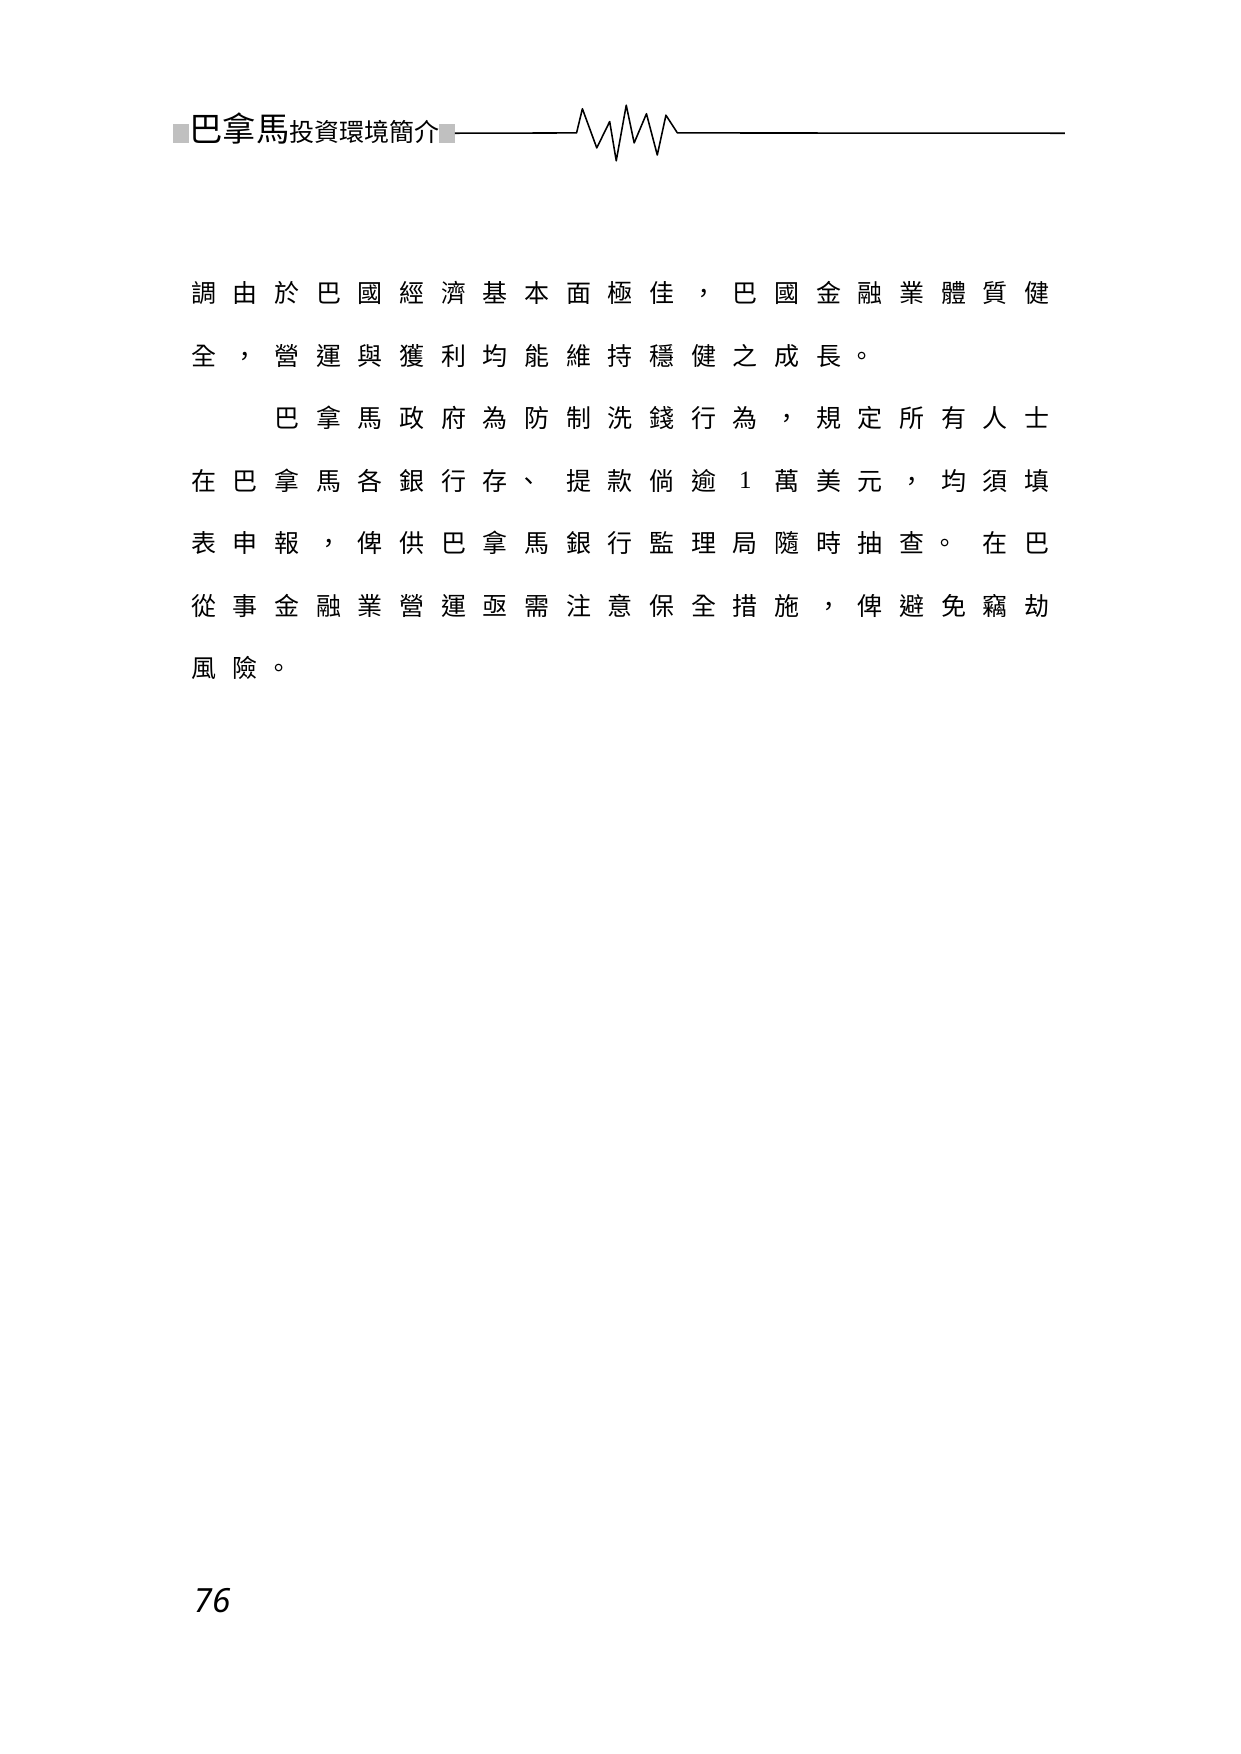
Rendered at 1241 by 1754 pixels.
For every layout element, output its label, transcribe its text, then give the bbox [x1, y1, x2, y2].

text 調由於巴國經濟基本面極佳，巴國金融業體質健全，營運與獲利均能維持穩健之成長。 [183, 250, 1058, 375]
text 巴拿馬政府為防制洗錢行為，規定所有人士在巴拿馬各銀行存、提款倘逾1萬美元，均須填表申報，俾供巴拿馬銀行監理局隨時抽查。在巴從事金融業營運亟需注意保全措施，俾避免竊劫風險。 [183, 375, 1058, 688]
